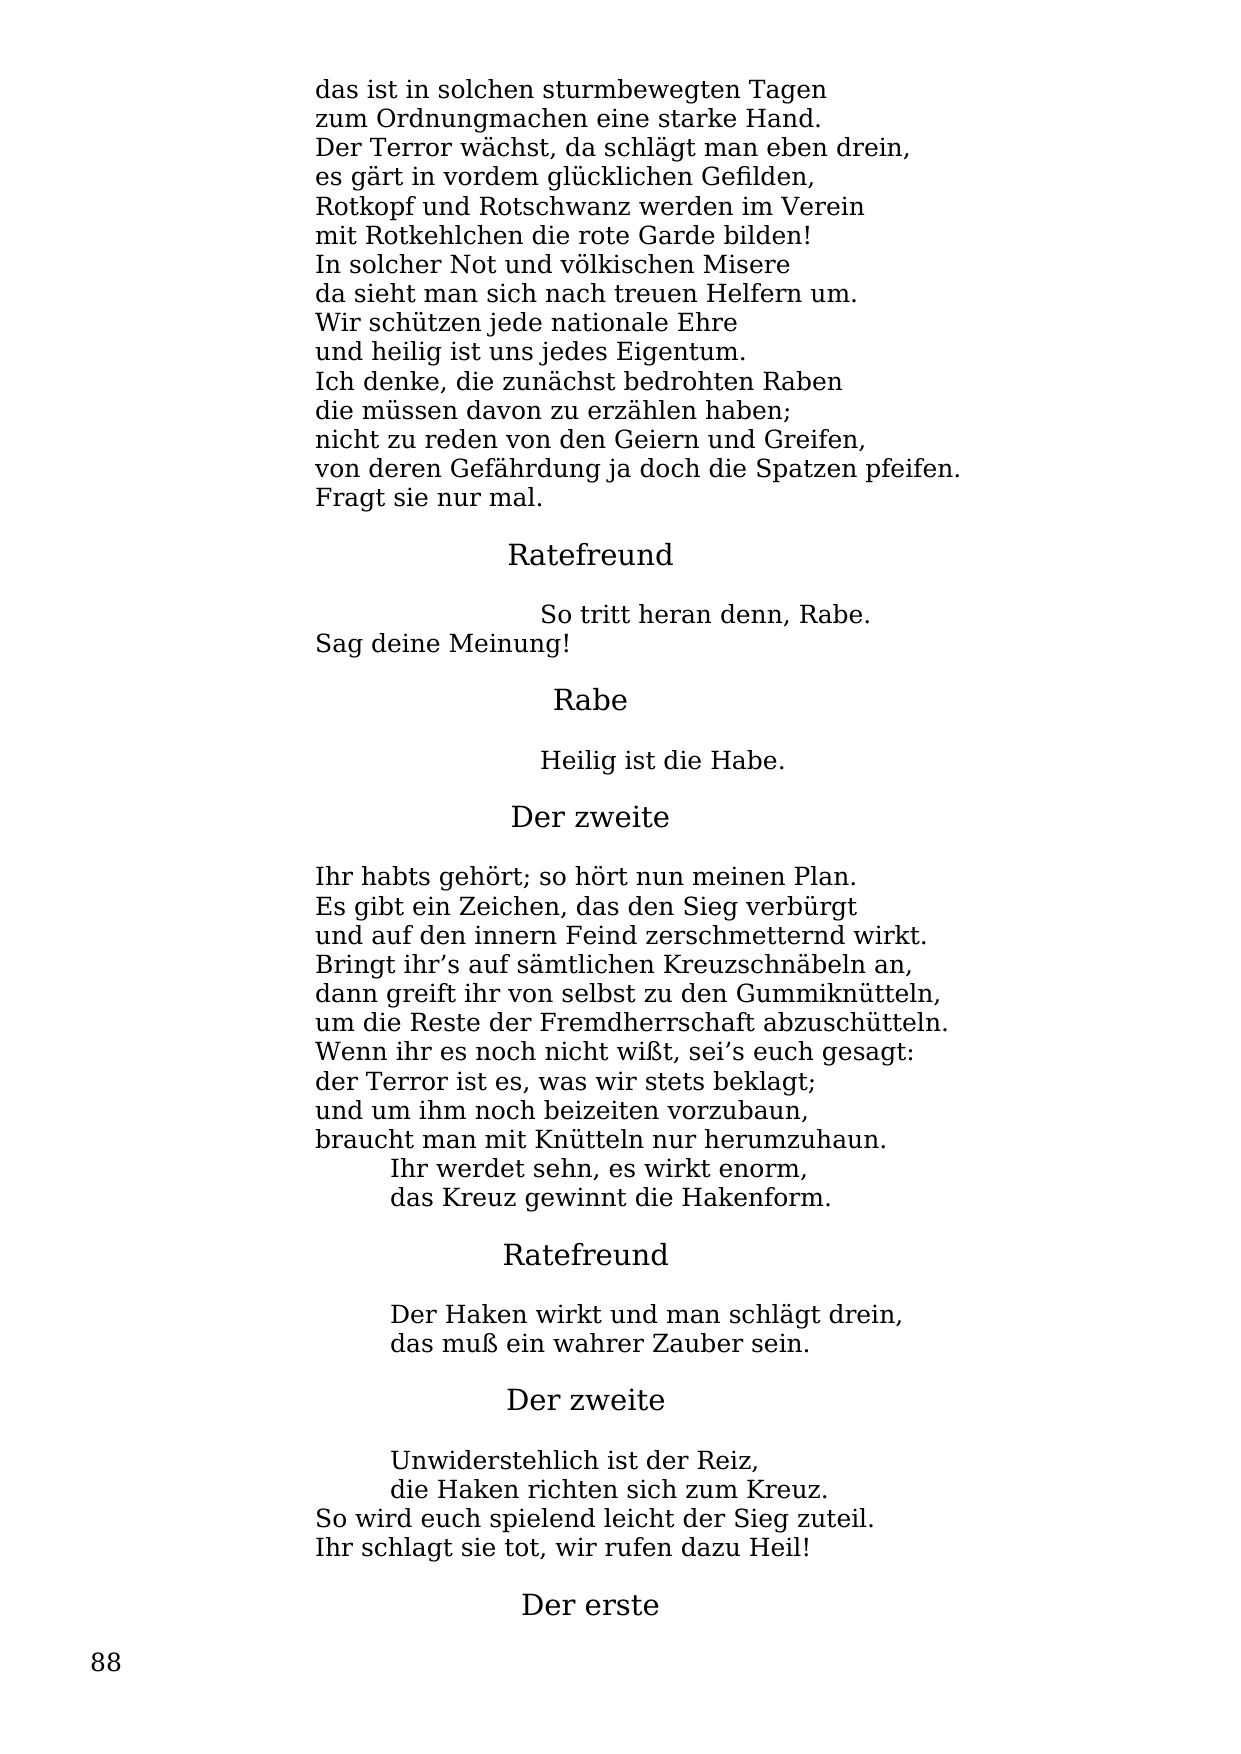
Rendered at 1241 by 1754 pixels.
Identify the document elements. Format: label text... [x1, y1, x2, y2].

text nicht zu reden von den Geiern und Greifen, [315, 425, 1091, 454]
text Der Terror wächst, da schlägt man eben drein, [315, 133, 1091, 162]
text die müssen davon zu erzählen haben; [315, 396, 1091, 425]
text Rotkopf und Rotschwanz werden im Verein [315, 192, 1091, 221]
text von deren Gefährdung ja doch die Spatzen pfeifen. [315, 454, 1091, 483]
text Ihr schlagt sie tot, wir rufen dazu Heil! [315, 1533, 1091, 1562]
text Der zweite [90, 1358, 1091, 1418]
text Bringt ihr’s auf sämtlichen Kreuzschnäbeln an, [315, 950, 1091, 979]
text Wir schützen jede nationale Ehre [315, 308, 1091, 337]
text Unwiderstehlich ist der Reiz, [315, 1418, 1091, 1475]
text das muß ein wahrer Zauber sein. [315, 1329, 1091, 1358]
text zum Ordnungmachen eine starke Hand. [315, 104, 1091, 133]
text und um ihm noch beizeiten vorzubaun, [315, 1096, 1091, 1125]
text Ratefreund [90, 512, 1091, 572]
text Der zweite [90, 775, 1091, 834]
text und auf den innern Feind zerschmetternd wirkt. [315, 921, 1091, 950]
text Wenn ihr es noch nicht wißt, sei’s euch gesagt: [315, 1037, 1091, 1067]
text da sieht man sich nach treuen Helfern um. [315, 279, 1091, 308]
text Ich denke, die zunächst bedrohten Raben [315, 367, 1091, 396]
text In solcher Not und völkischen Misere [315, 250, 1091, 279]
text Ihr habts gehört; so hört nun meinen Plan. [315, 834, 1091, 892]
text Ratefreund [90, 1212, 1091, 1272]
text So tritt heran denn, Rabe. [315, 572, 1091, 629]
text Heilig ist die Habe. [315, 718, 1091, 775]
text dann greift ihr von selbst zu den Gummiknütteln, [315, 979, 1091, 1008]
text das Kreuz gewinnt die Hakenform. [315, 1183, 1091, 1212]
text die Haken richten sich zum Kreuz. [315, 1475, 1091, 1504]
text Sag deine Meinung! [315, 629, 1091, 658]
text der Terror ist es, was wir stets beklagt; [315, 1067, 1091, 1096]
text um die Reste der Fremdherrschaft abzuschütteln. [315, 1008, 1091, 1037]
text So wird euch spielend leicht der Sieg zuteil. [315, 1504, 1091, 1533]
text Ihr werdet sehn, es wirkt enorm, [315, 1154, 1091, 1183]
text Der Haken wirkt und man schlägt drein, [315, 1272, 1091, 1329]
text mit Rotkehlchen die rote Garde bilden! [315, 221, 1091, 250]
text Rabe [90, 658, 1091, 718]
text Es gibt ein Zeichen, das den Sieg verbürgt [315, 892, 1091, 921]
text braucht man mit Knütteln nur herumzuhaun. [315, 1125, 1091, 1154]
text Fragt sie nur mal. [315, 483, 1091, 512]
text Der erste [90, 1562, 1091, 1622]
text es gärt in vordem glücklichen Gefilden, [315, 162, 1091, 192]
text und heilig ist uns jedes Eigentum. [315, 337, 1091, 367]
text das ist in solchen sturmbewegten Tagen [315, 75, 1091, 104]
